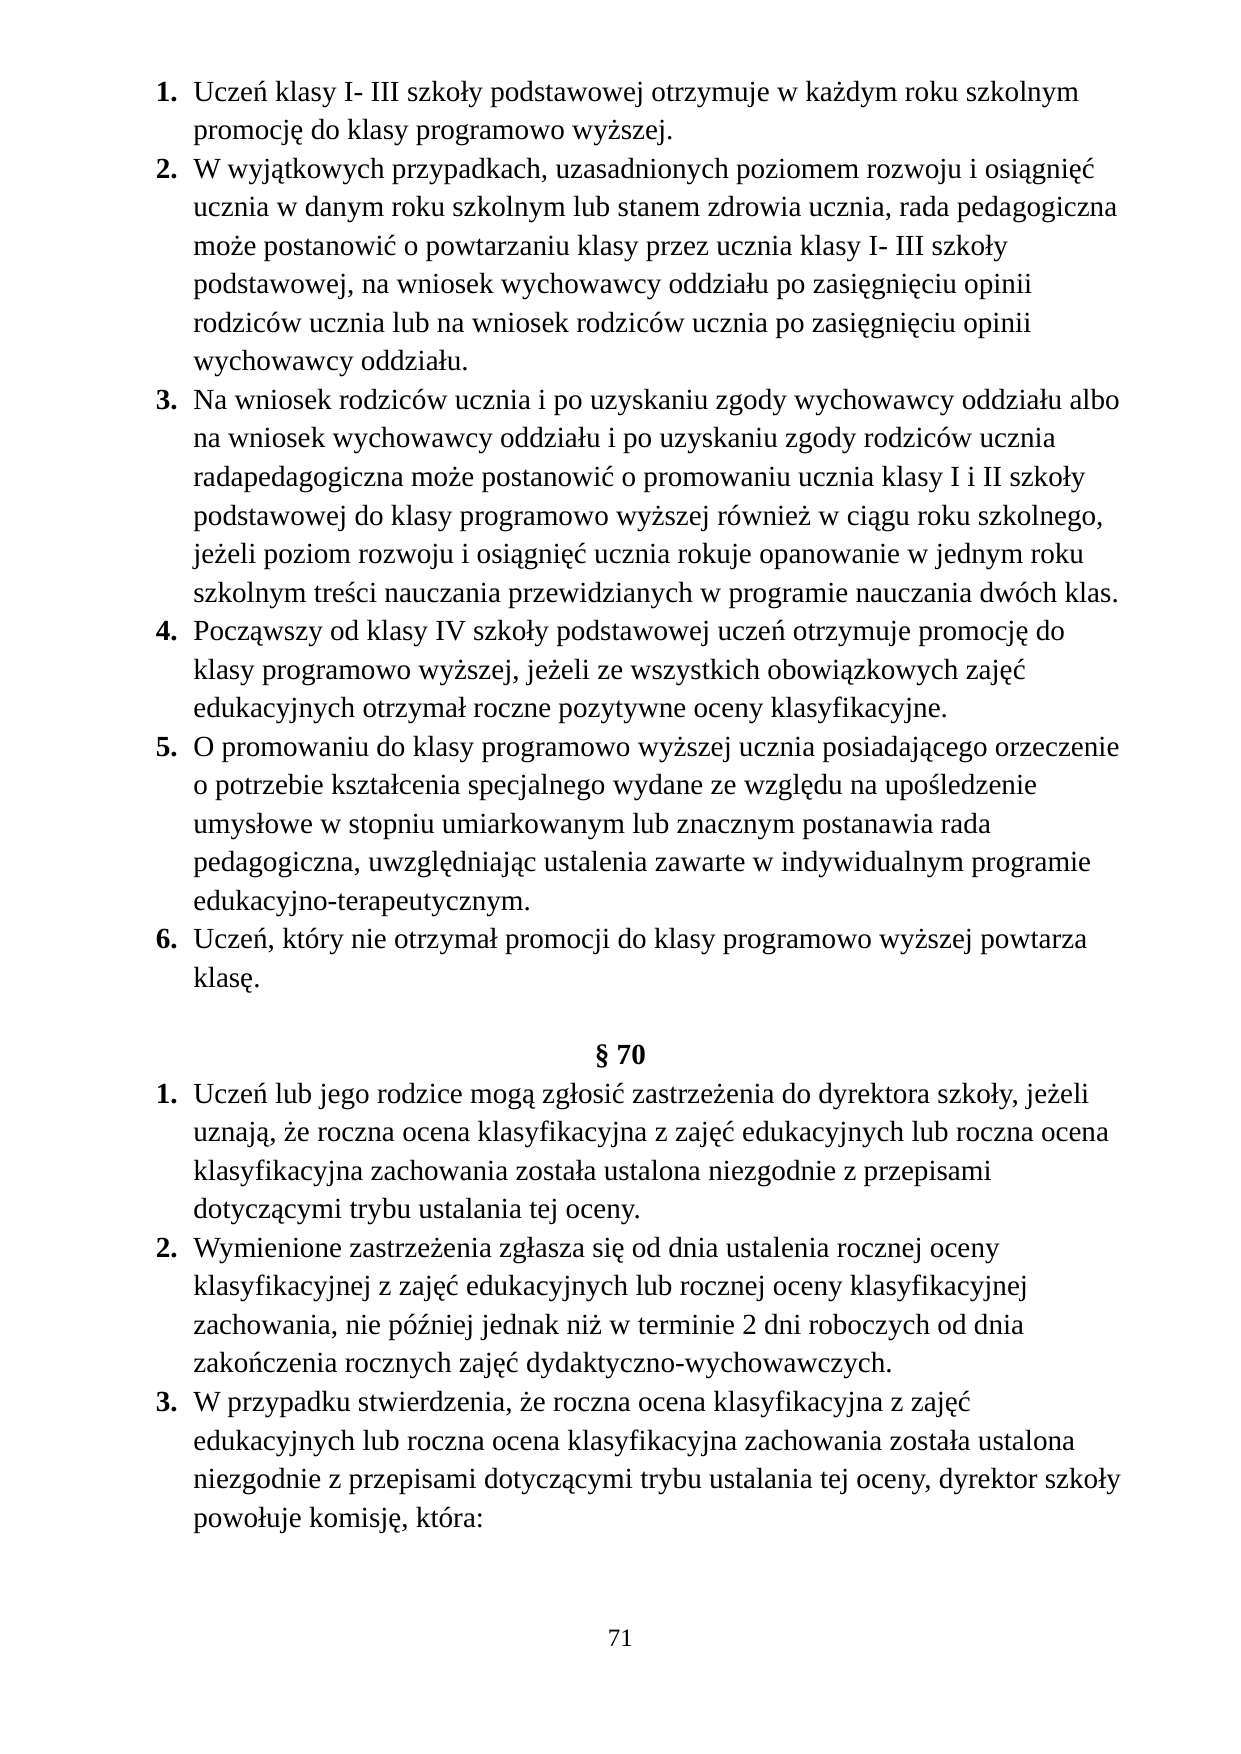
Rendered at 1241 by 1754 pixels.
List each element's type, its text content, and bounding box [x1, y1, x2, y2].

list Uczeń lub jego rodzice mogą zgłosić zastrzeżenia do dyrektora szkoły, jeżeli uznają, że roczna ocena klasyfikacyjna z zajęć edukacyjnych lub roczna ocena klasyfikacyjna zachowania została ustalona niezgodnie z przepisami dotyczącymi trybu ustalania tej oceny. [156, 1076, 1122, 1225]
text § 70 [118, 1037, 1122, 1071]
list Począwszy od klasy IV szkoły podstawowej uczeń otrzymuje promocję do klasy programowo wyższej, jeżeli ze wszystkich obowiązkowych zajęć edukacyjnych otrzymał roczne pozytywne oceny klasyfikacyjne. [156, 613, 1122, 724]
list O promowaniu do klasy programowo wyższej ucznia posiadającego orzeczenie o potrzebie kształcenia specjalnego wydane ze względu na upośledzenie umysłowe w stopniu umiarkowanym lub znacznym postanawia rada pedagogiczna, uwzględniając ustalenia zawarte w indywidualnym programie edukacyjno-terapeutycznym. [156, 729, 1122, 917]
list Uczeń, który nie otrzymał promocji do klasy programowo wyższej powtarza klasę. [156, 922, 1122, 994]
list W przypadku stwierdzenia, że roczna ocena klasyfikacyjna z zajęć edukacyjnych lub roczna ocena klasyfikacyjna zachowania została ustalona niezgodnie z przepisami dotyczącymi trybu ustalania tej oceny, dyrektor szkoły powołuje komisję, która: [156, 1384, 1122, 1533]
list W wyjątkowych przypadkach, uzasadnionych poziomem rozwoju i osiągnięć ucznia w danym roku szkolnym lub stanem zdrowia ucznia, rada pedagogiczna może postanowić o powtarzaniu klasy przez ucznia klasy I- III szkoły podstawowej, na wniosek wychowawcy oddziału po zasięgnięciu opinii rodziców ucznia lub na wniosek rodziców ucznia po zasięgnięciu opinii wychowawcy oddziału. [156, 151, 1122, 377]
list Wymienione zastrzeżenia zgłasza się od dnia ustalenia rocznej oceny klasyfikacyjnej z zajęć edukacyjnych lub rocznej oceny klasyfikacyjnej zachowania, nie później jednak niż w terminie 2 dni roboczych od dnia zakończenia rocznych zajęć dydaktyczno-wychowawczych. [156, 1230, 1122, 1379]
list Na wniosek rodziców ucznia i po uzyskaniu zgody wychowawcy oddziału albo na wniosek wychowawcy oddziału i po uzyskaniu zgody rodziców ucznia radapedagogiczna może postanowić o promowaniu ucznia klasy I i II szkoły podstawowej do klasy programowo wyższej również w ciągu roku szkolnego, jeżeli poziom rozwoju i osiągnięć ucznia rokuje opanowanie w jednym roku szkolnym treści nauczania przewidzianych w programie nauczania dwóch klas. [156, 382, 1122, 608]
list Uczeń klasy I- III szkoły podstawowej otrzymuje w każdym roku szkolnym promocję do klasy programowo wyższej. [156, 74, 1122, 146]
